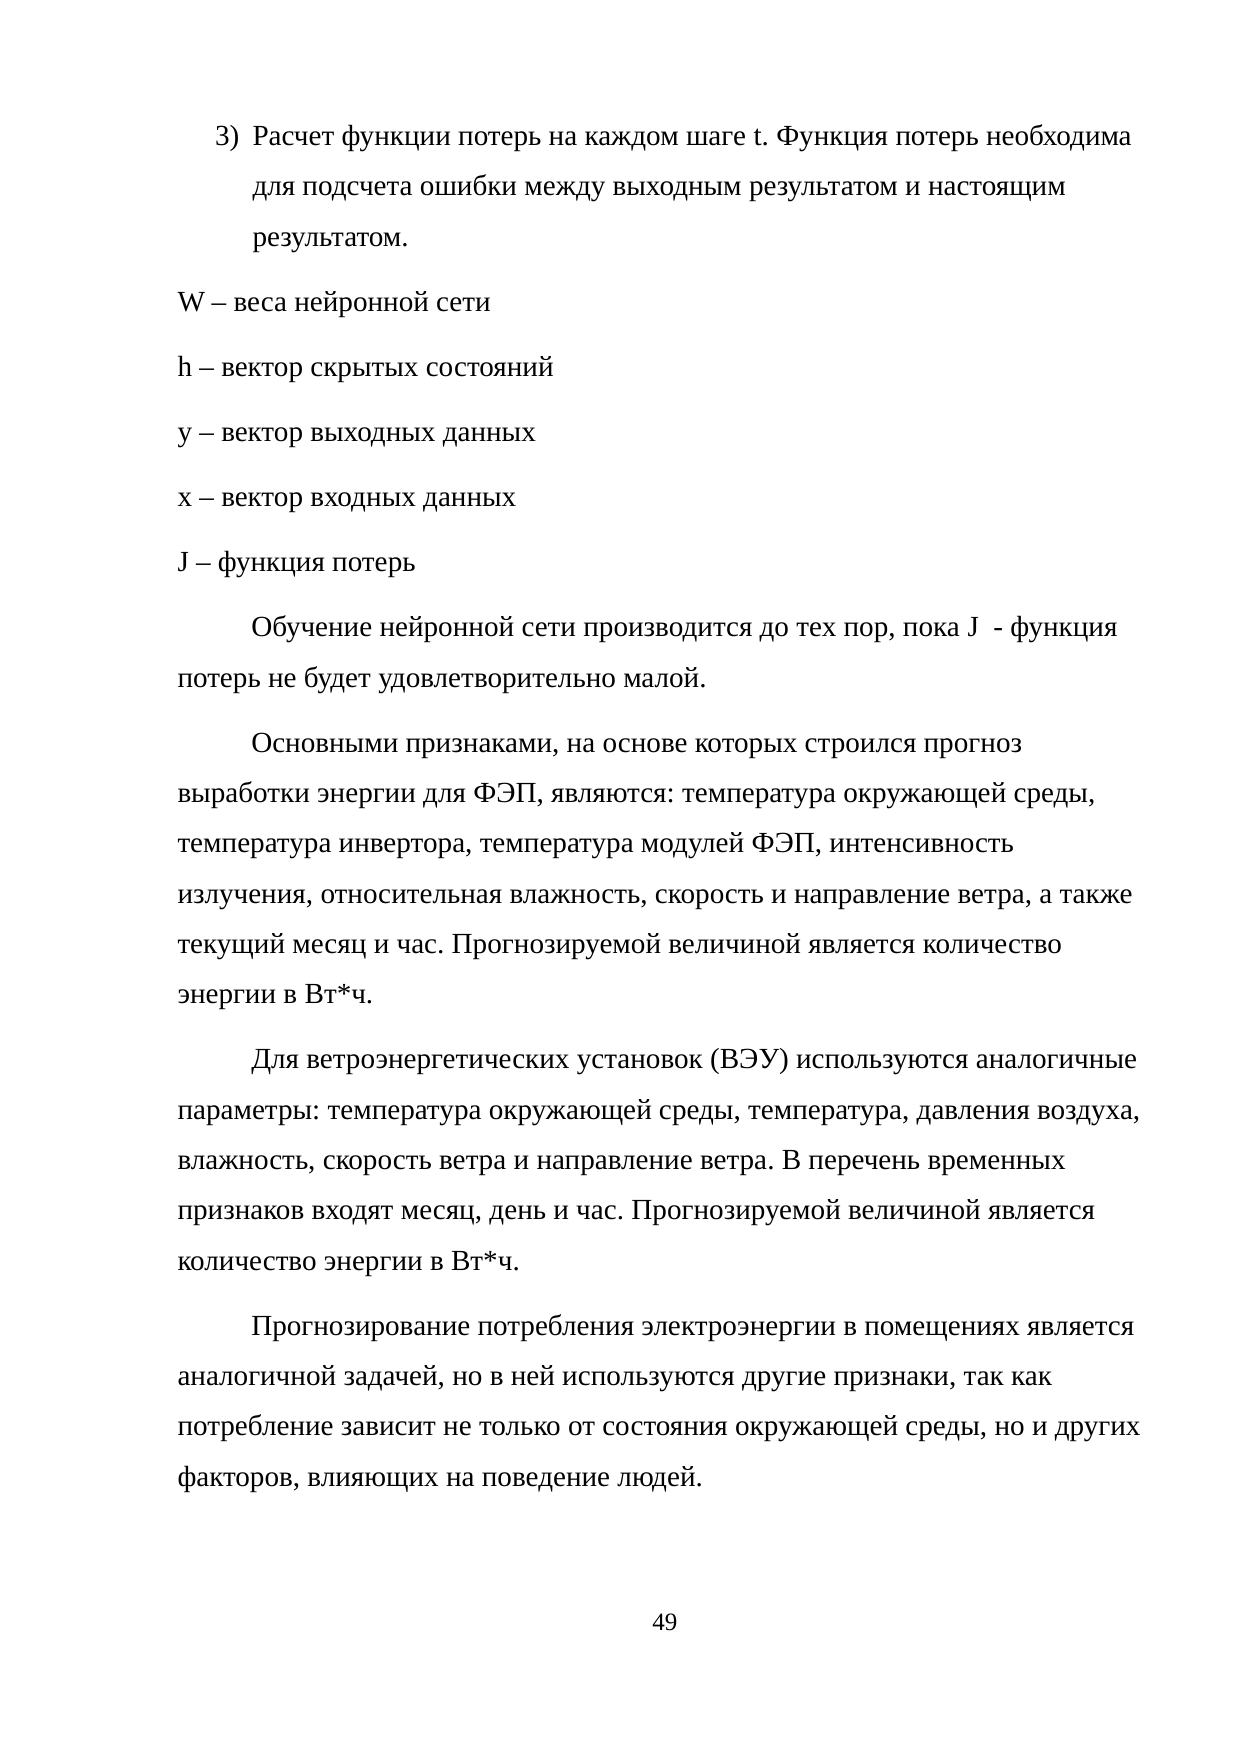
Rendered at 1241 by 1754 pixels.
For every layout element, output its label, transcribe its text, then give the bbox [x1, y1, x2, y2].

text x – вектор входных данных [177, 479, 1152, 513]
text Для ветроэнергетических установок (ВЭУ) используются аналогичные параметры: температура окружающей среды, температура, давления воздуха, влажность, скорость ветра и направление ветра. В перечень временных признаков входят месяц, день и час. Прогнозируемой величиной является количество энергии в Вт*ч. [177, 1041, 1152, 1276]
text Прогнозирование потребления электроэнергии в помещениях является аналогичной задачей, но в ней используются другие признаки, так как потребление зависит не только от состояния окружающей среды, но и других факторов, влияющих на поведение людей. [177, 1308, 1152, 1492]
text W – веса нейронной сети [177, 284, 1152, 317]
text Обучение нейронной сети производится до тех пор, пока J - функция потерь не будет удовлетворительно малой. [177, 609, 1152, 693]
text Основными признаками, на основе которых строился прогноз выработки энергии для ФЭП, являются: температура окружающей среды, температура инвертора, температура модулей ФЭП, интенсивность излучения, относительная влажность, скорость и направление ветра, а также текущий месяц и час. Прогнозируемой величиной является количество энергии в Вт*ч. [177, 725, 1152, 1010]
text h – вектор скрытых состояний [177, 349, 1152, 382]
text y – вектор выходных данных [177, 414, 1152, 448]
text J – функция потерь [177, 544, 1152, 578]
list Расчет функции потерь на каждом шаге t. Функция потерь необходима для подсчета ошибки между выходным результатом и настоящим результатом. [215, 118, 1152, 252]
